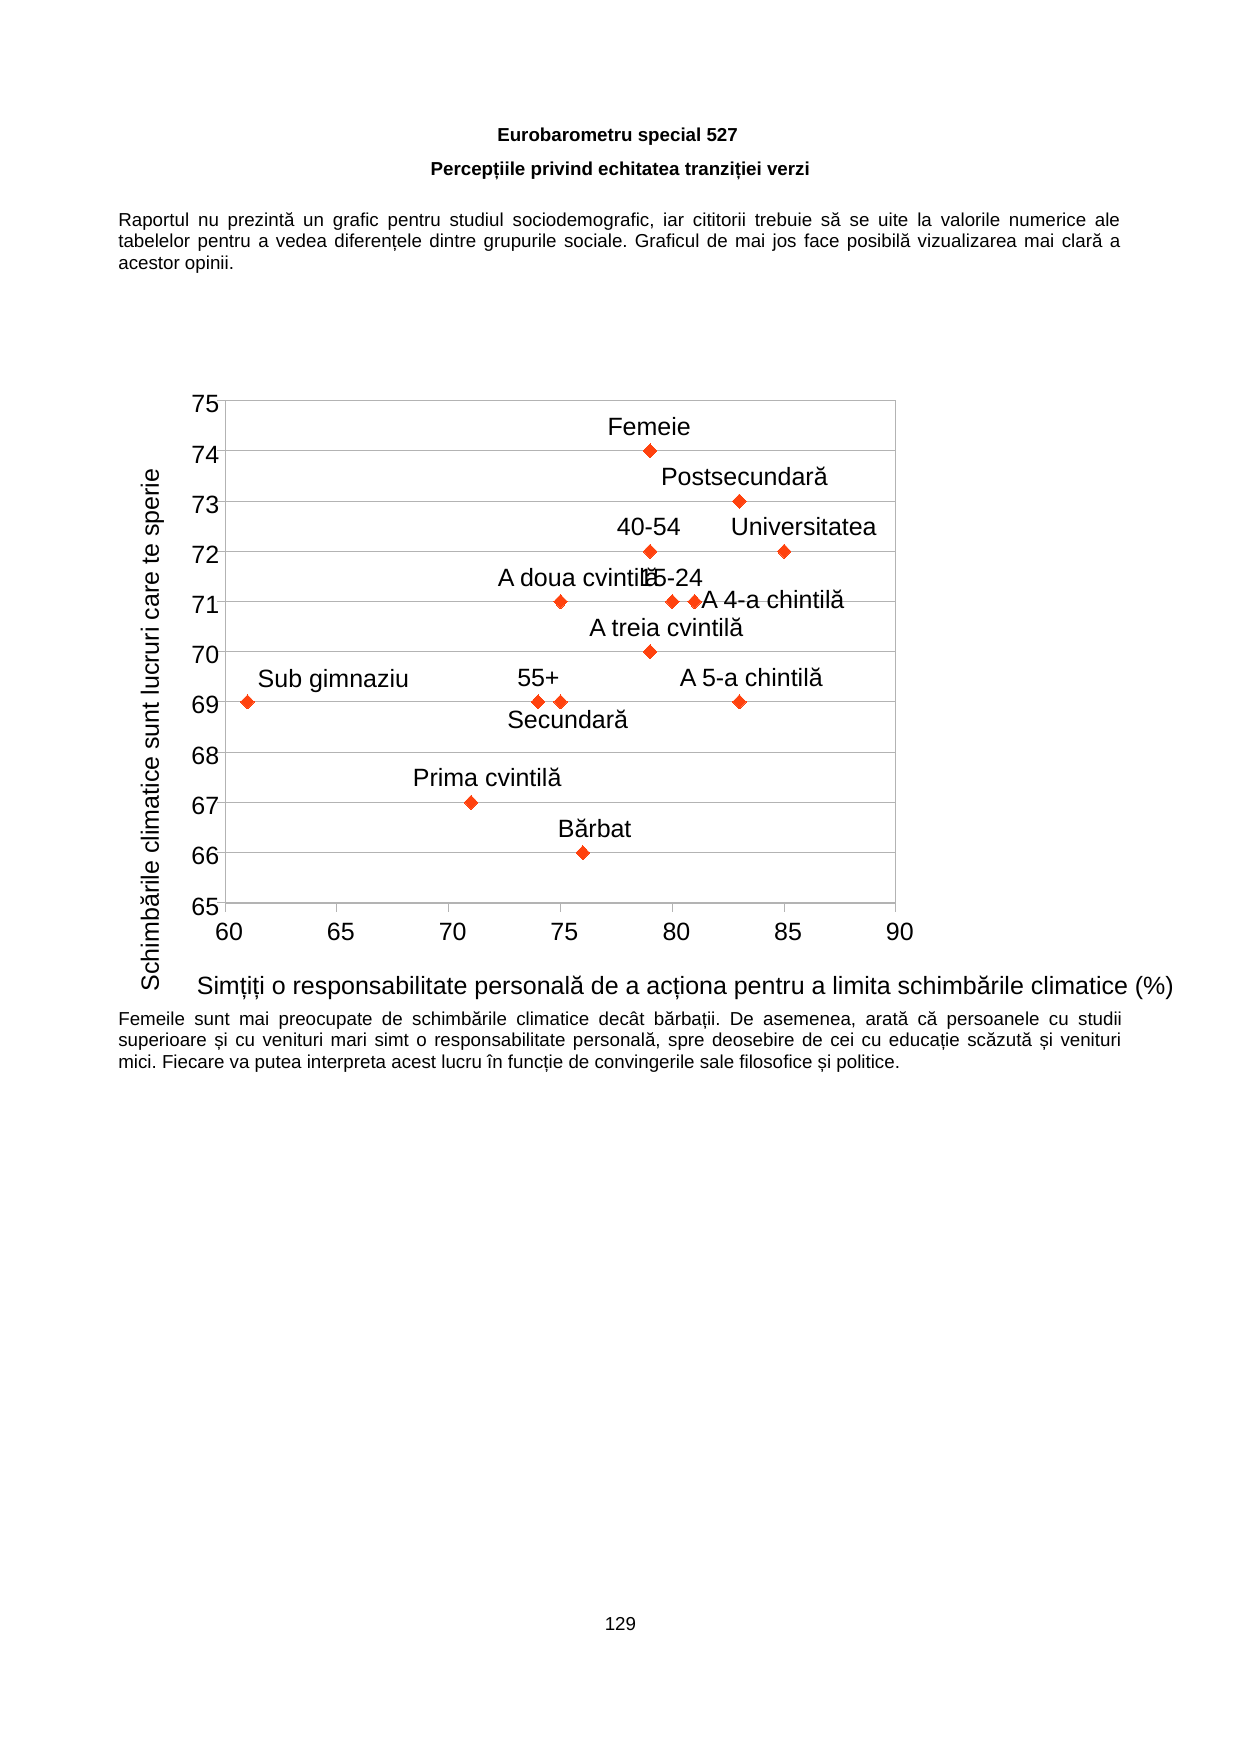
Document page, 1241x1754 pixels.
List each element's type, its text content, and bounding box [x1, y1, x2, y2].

text Femeile sunt mai preocupate de schimbările climatice decât bărbații. De asemenea, arată că persoanele cu studii superioare și cu venituri mari simt o responsabilitate personală, spre deosebire de cei cu educație scăzută și venituri mici. Fiecare va putea interpreta acest lucru în funcție de convingerile sale filosofice și politice. [118, 324, 1122, 1072]
text Raportul nu prezintă un grafic pentru studiul sociodemografic, iar cititorii trebuie să se uite la valorile numerice ale tabelelor pentru a vedea diferențele dintre grupurile sociale. Graficul de mai jos face posibilă vizualizarea mai clară a acestor opinii. [118, 208, 1122, 273]
